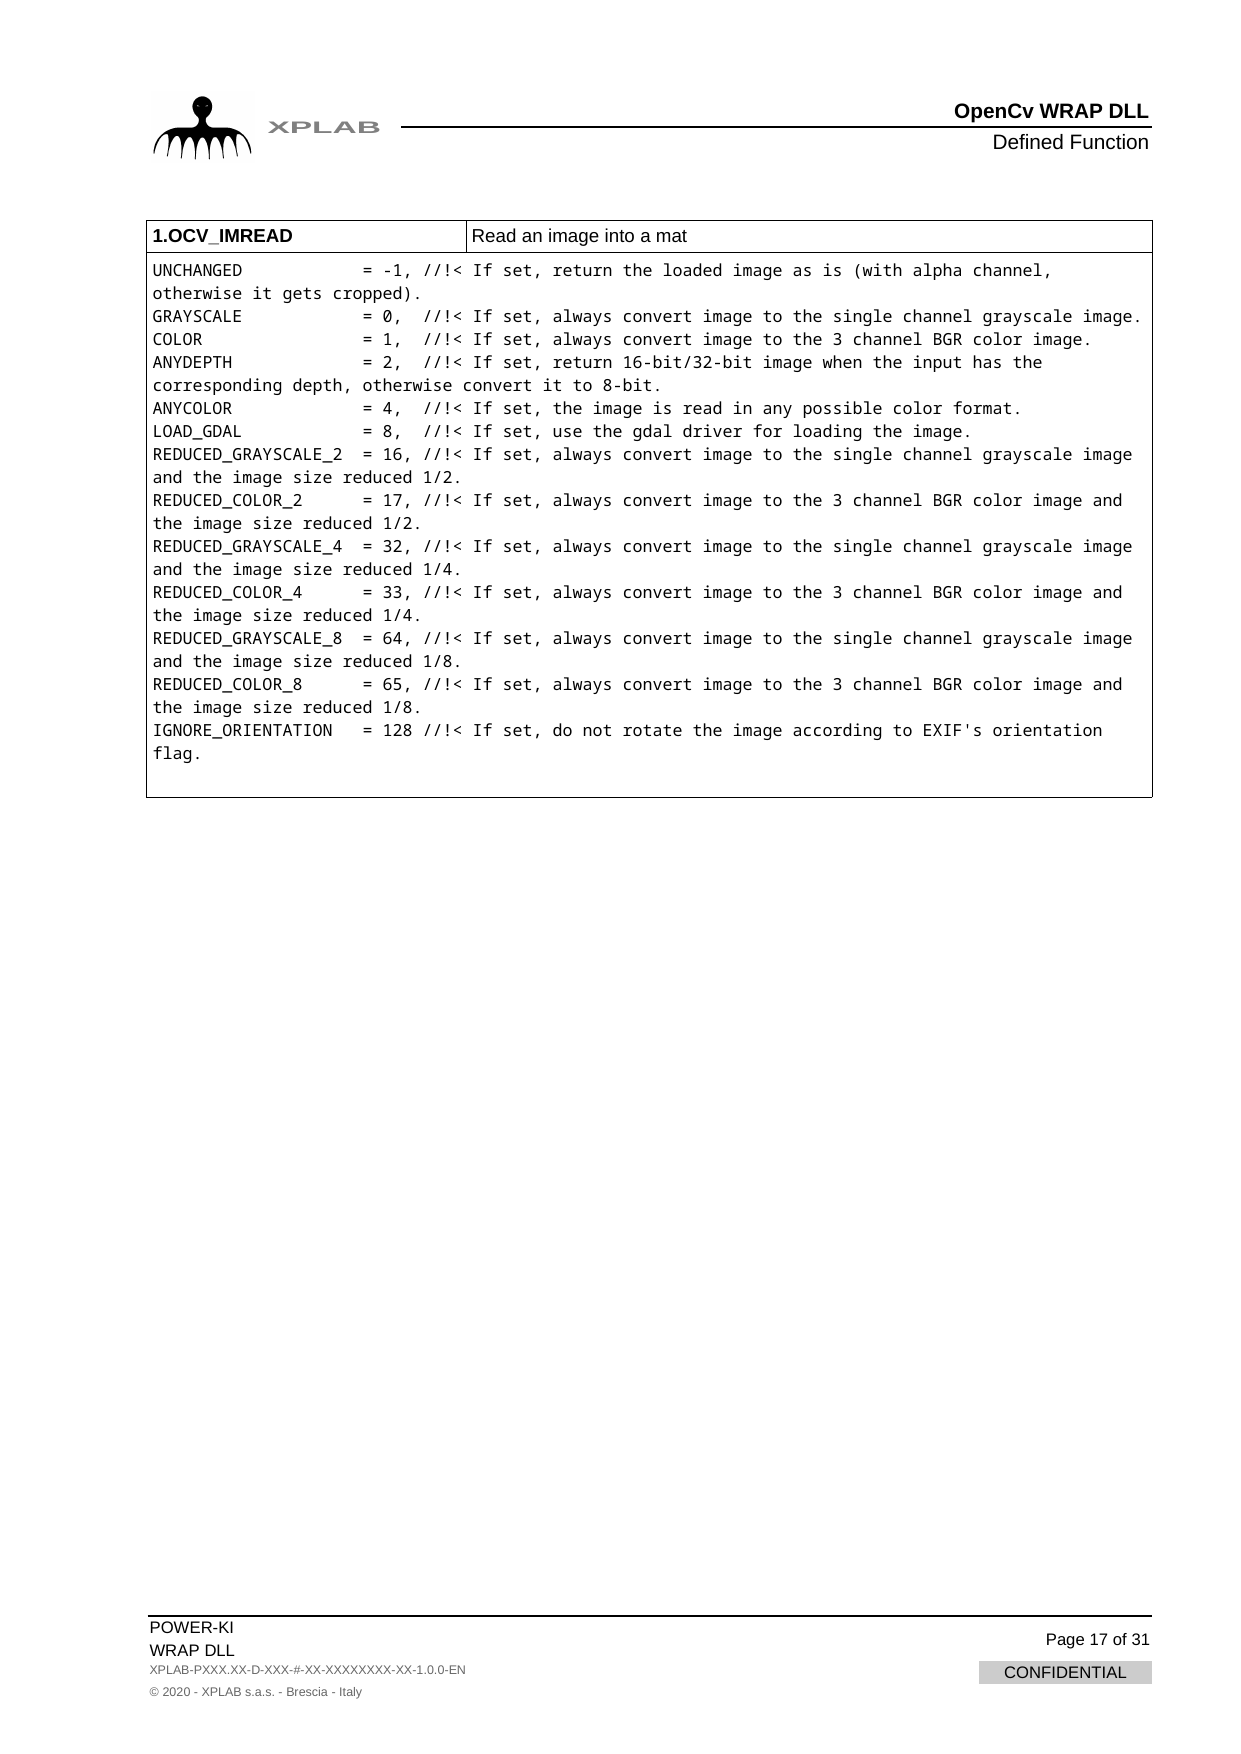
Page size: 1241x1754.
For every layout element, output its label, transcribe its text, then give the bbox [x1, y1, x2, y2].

table_cell UNCHANGED = -1, //!< If set, return the loaded image as is (with alpha channel, otherwise it gets cropped). GRAYSCALE = 0, //!< If set, always convert image to the single channel grayscale image. COLOR = 1, //!< If set, always convert image to the 3 channel BGR color image. ANYDEPTH = 2, //!< If set, return 16-bit/32-bit image when the input has the corresponding depth, otherwise convert it to 8-bit. ANYCOLOR = 4, //!< If set, the image is read in any possible color format. LOAD_GDAL = 8, //!< If set, use the gdal driver for loading the image. REDUCED_GRAYSCALE_2 = 16, //!< If set, always convert image to the single channel grayscale image and the image size reduced 1/2. REDUCED_COLOR_2 = 17, //!< If set, always convert image to the 3 channel BGR color image and the image size reduced 1/2. REDUCED_GRAYSCALE_4 = 32, //!< If set, always convert image to the single channel grayscale image and the image size reduced 1/4. REDUCED_COLOR_4 = 33, //!< If set, always convert image to the 3 channel BGR color image and the image size reduced 1/4. REDUCED_GRAYSCALE_8 = 64, //!< If set, always convert image to the single channel grayscale image and the image size reduced 1/8. REDUCED_COLOR_8 = 65, //!< If set, always convert image to the 3 channel BGR color image and the image size reduced 1/8. IGNORE_ORIENTATION = 128 //!< If set, do not rotate the image according to EXIF's orientation flag. [147, 253, 1152, 797]
picture [150, 91, 255, 163]
table_header 1.OCV_IMREAD [147, 221, 466, 252]
table_header Read an image into a mat [467, 221, 1152, 252]
